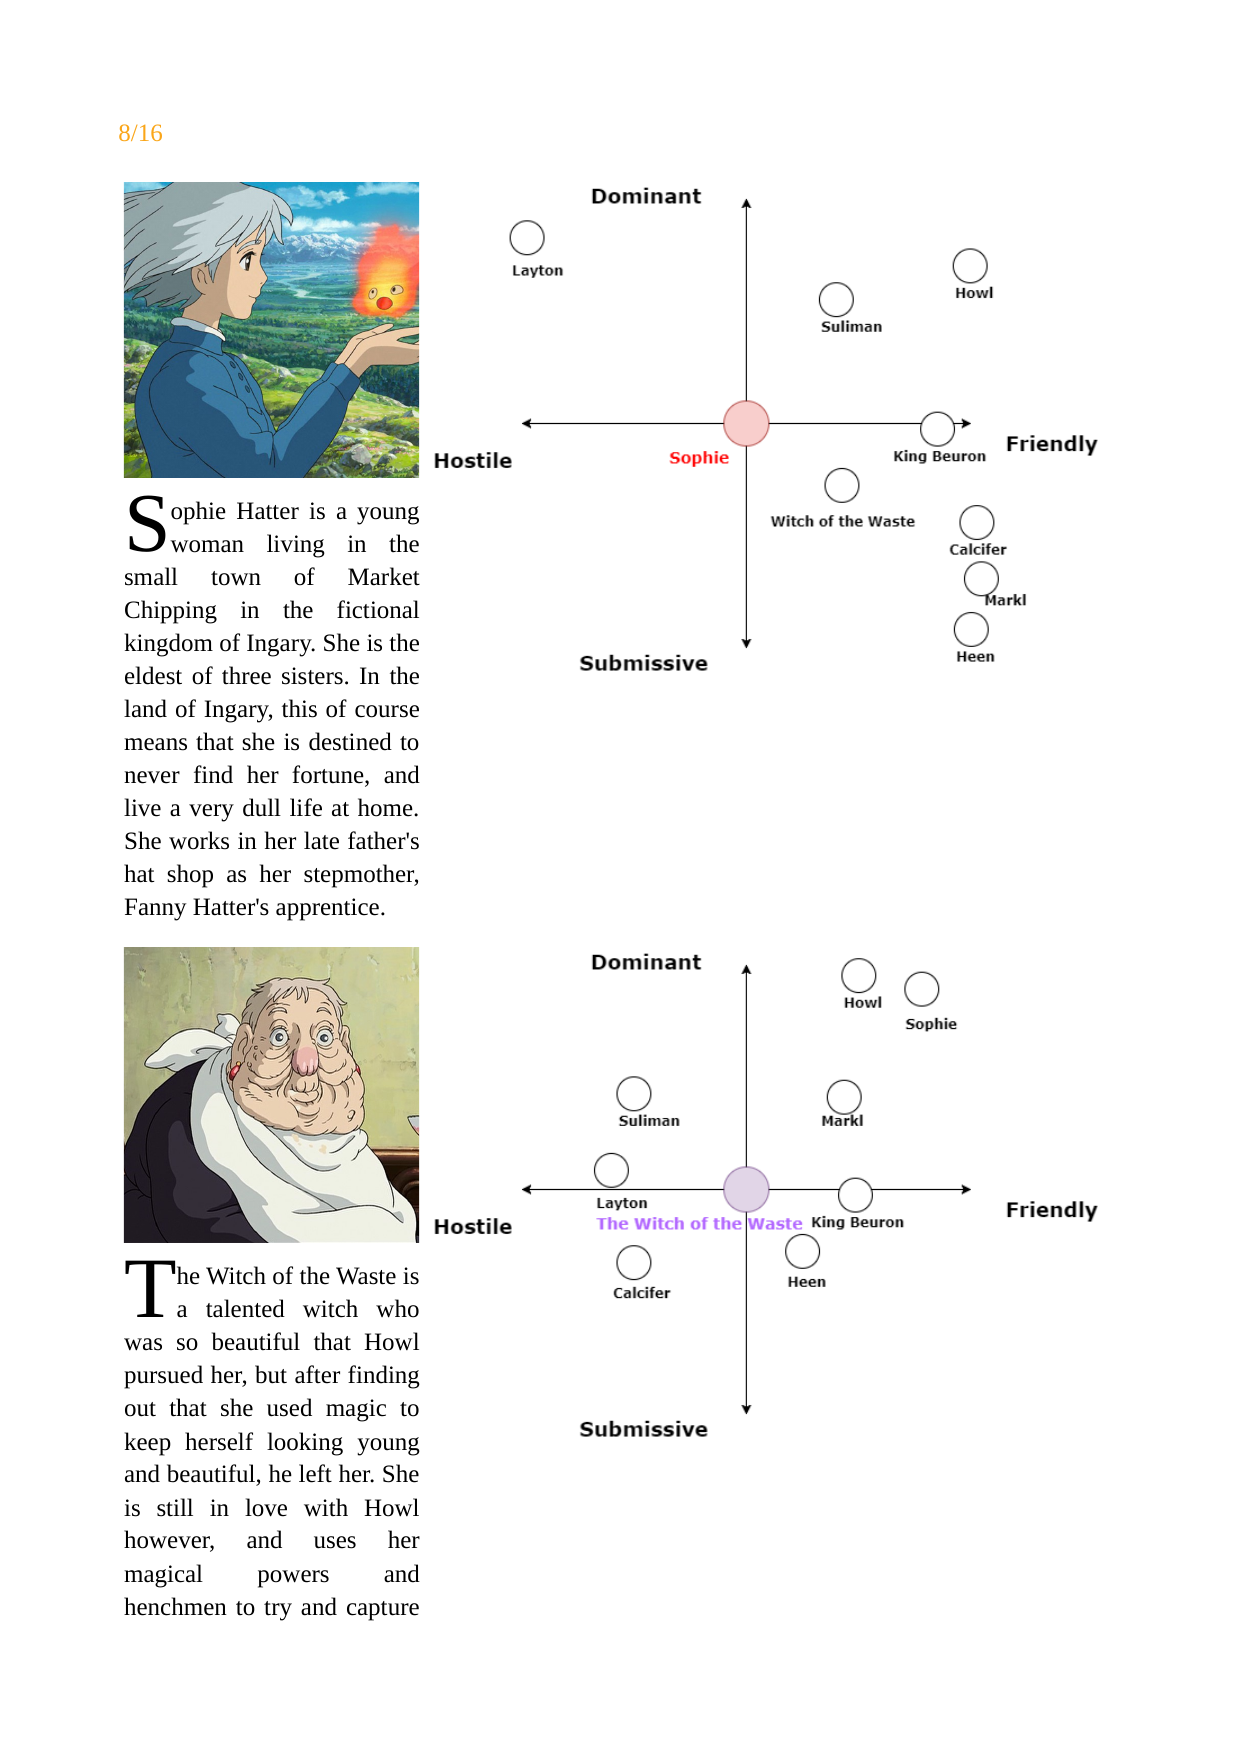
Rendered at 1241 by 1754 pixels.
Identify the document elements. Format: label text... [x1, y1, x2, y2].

picture [431, 182, 1117, 674]
picture [431, 947, 1117, 1440]
picture [123, 947, 420, 1243]
picture [123, 182, 420, 478]
table_header [426, 176, 1122, 942]
table_cell [426, 942, 1122, 1626]
table_cell The Witch of the Waste is a talented witch who was so beautiful that Howl pursued her, but after finding out that she used magic to keep herself looking young and beautiful, he left her. She is still in love with Howl however, and uses her magical powers and henchmen to try and capture [118, 942, 426, 1626]
table_header Sophie Hatter is a young woman living in the small town of Market Chipping in the fictional kingdom of Ingary. She is the eldest of three sisters. In the land of Ingary, this of course means that she is destined to never find her fortune, and live a very dull life at home. She works in her late father's hat shop as her stepmother, Fanny Hatter's apprentice. [118, 176, 426, 942]
